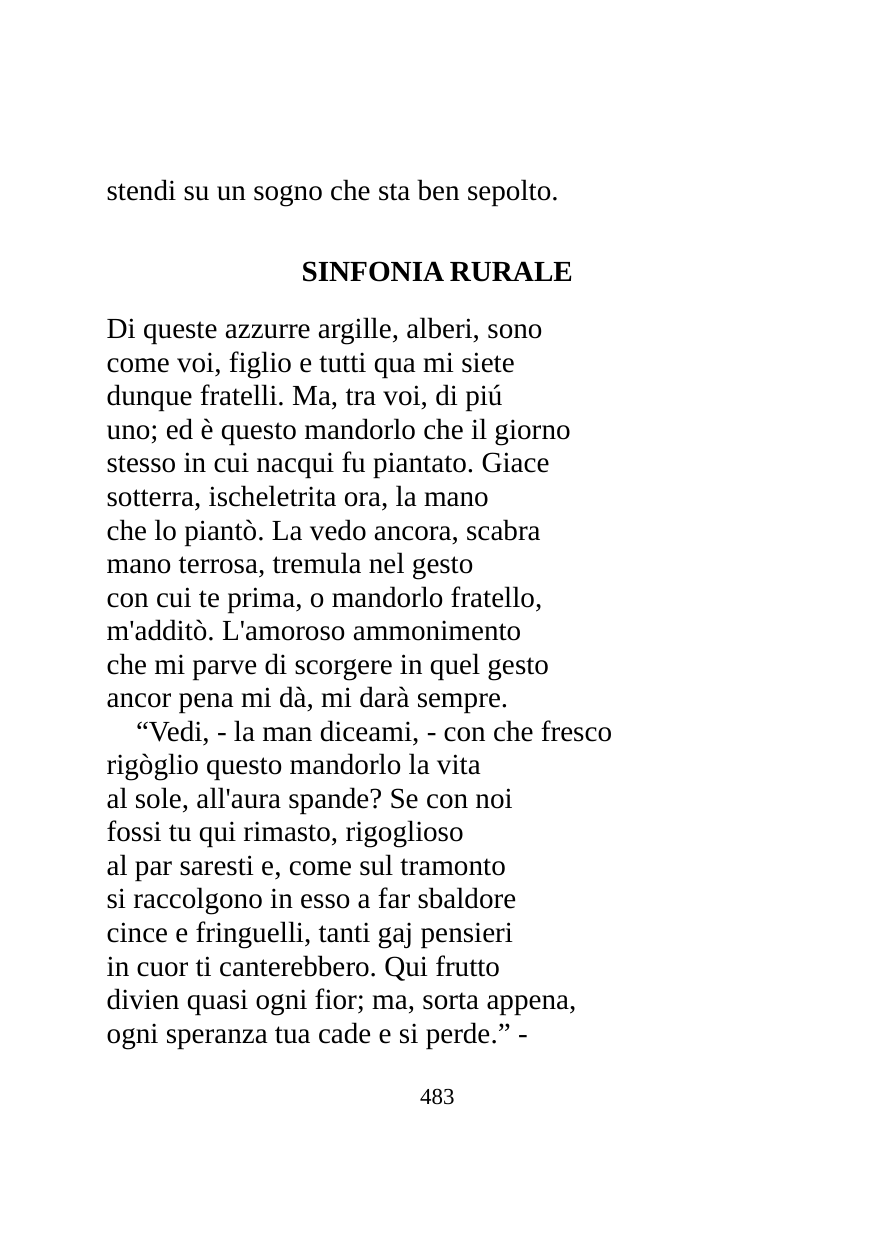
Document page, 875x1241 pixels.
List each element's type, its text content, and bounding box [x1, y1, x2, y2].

text come voi, figlio e tutti qua mi siete [106, 345, 768, 378]
text con cui te prima, o mandorlo fratello, [106, 580, 768, 613]
text si raccolgono in esso a far sbaldore [106, 882, 768, 915]
text al sole, all'aura spande? Se con noi [106, 781, 768, 814]
text al par saresti e, come sul tramonto [106, 848, 768, 882]
text ancor pena mi dà, mi darà sempre. [106, 680, 768, 714]
text “Vedi, - la man diceami, - con che fresco [136, 714, 768, 747]
text divien quasi ogni fior; ma, sorta appena, [106, 982, 768, 1016]
subtitle SINFONIA RURALE [106, 254, 768, 288]
text cince e fringuelli, tanti gaj pensieri [106, 915, 768, 949]
text Di queste azzurre argille, alberi, sono [106, 311, 768, 345]
text sotterra, ischeletrita ora, la mano [106, 479, 768, 513]
text che mi parve di scorgere in quel gesto [106, 647, 768, 680]
text uno; ed è questo mandorlo che il giorno [106, 412, 768, 446]
text ogni speranza tua cade e si perde.” - [106, 1016, 768, 1049]
text rigòglio questo mandorlo la vita [106, 747, 768, 781]
text stendi su un sogno che sta ben sepolto. [106, 173, 768, 207]
text fossi tu qui rimasto, rigoglioso [106, 814, 768, 848]
text in cuor ti canterebbero. Qui frutto [106, 949, 768, 982]
text dunque fratelli. Ma, tra voi, di piú [106, 378, 768, 412]
text mano terrosa, tremula nel gesto [106, 546, 768, 580]
text m'additò. L'amoroso ammonimento [106, 613, 768, 647]
text che lo piantò. La vedo ancora, scabra [106, 513, 768, 546]
text stesso in cui nacqui fu piantato. Giace [106, 446, 768, 479]
